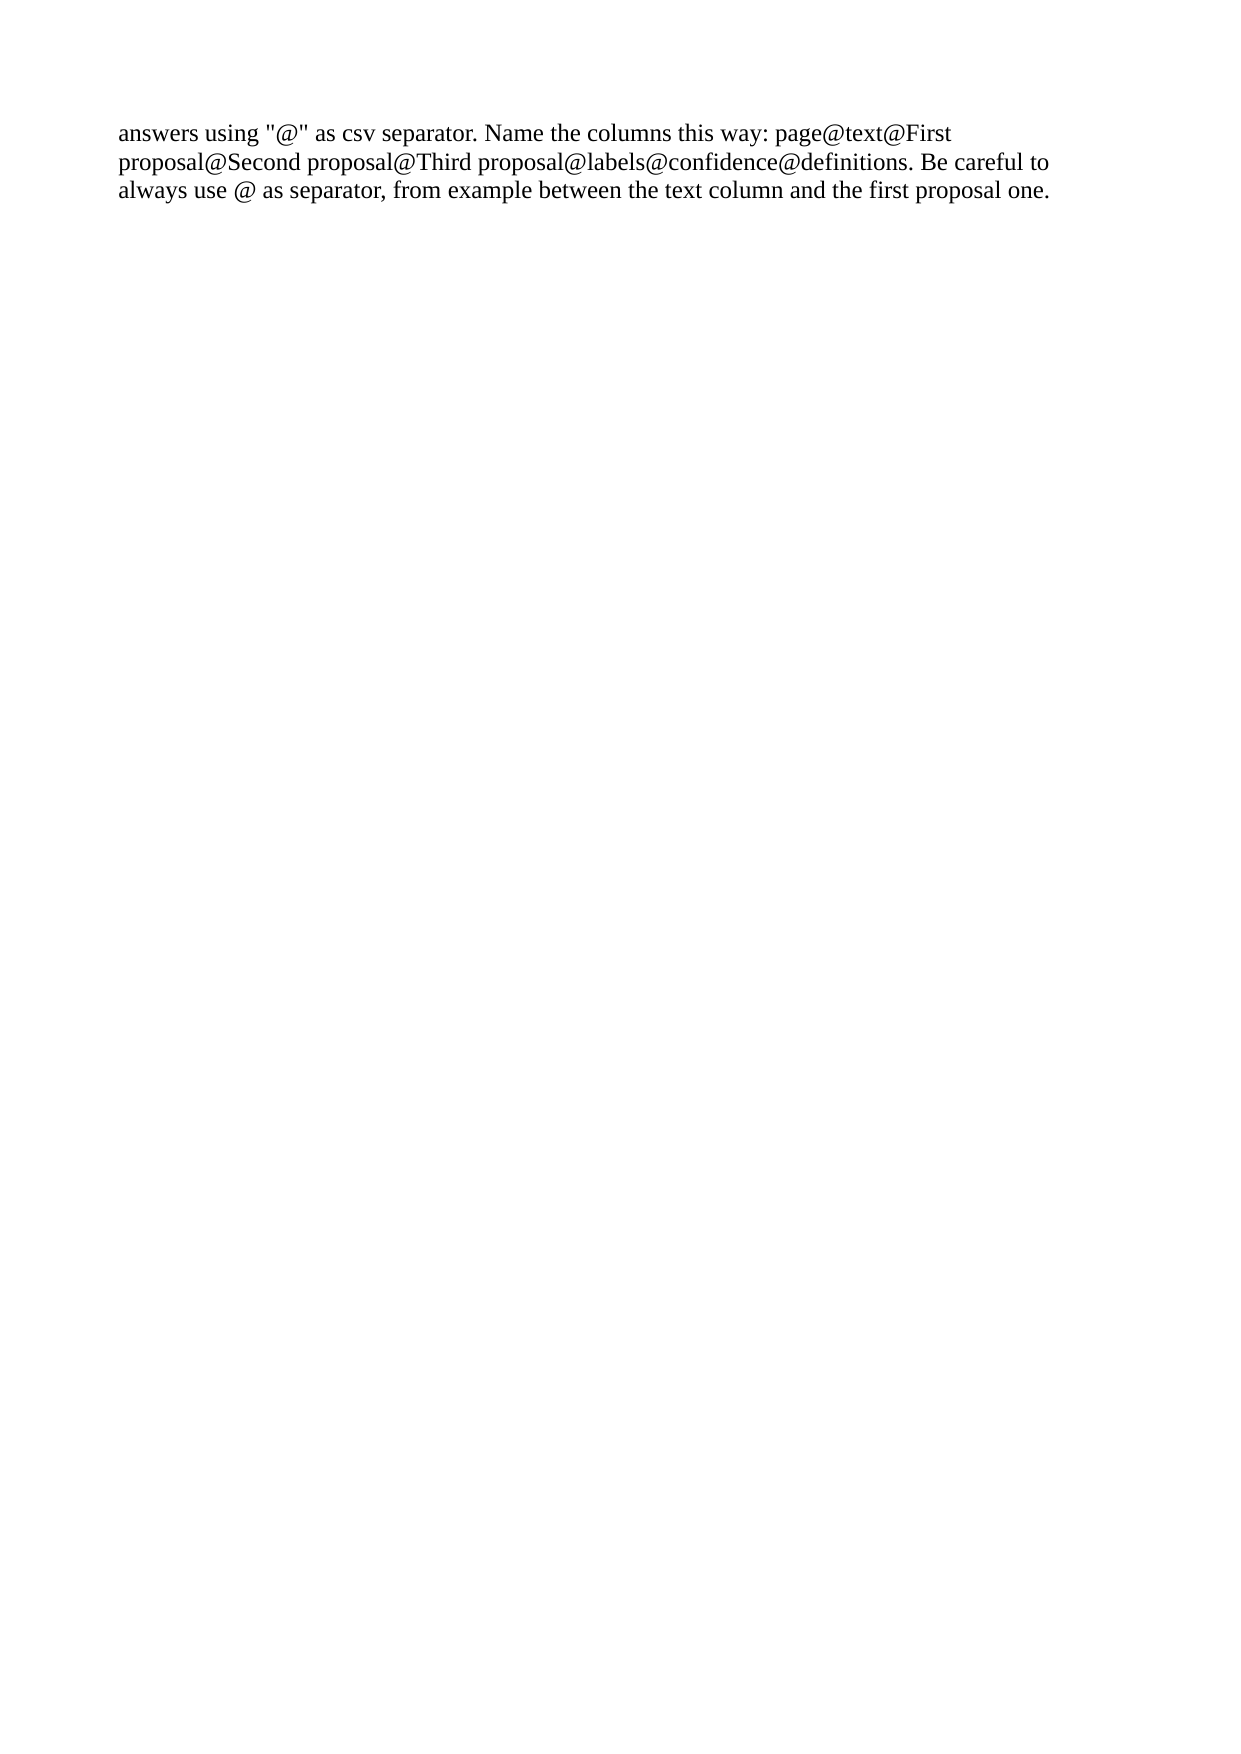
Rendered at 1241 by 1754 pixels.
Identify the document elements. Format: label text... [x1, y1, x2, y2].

text answers using "@" as csv separator. Name the columns this way: page@text@First proposal@Second proposal@Third proposal@labels@confidence@definitions. Be careful to always use @ as separator, from example between the text column and the first proposal one. [118, 118, 1122, 204]
